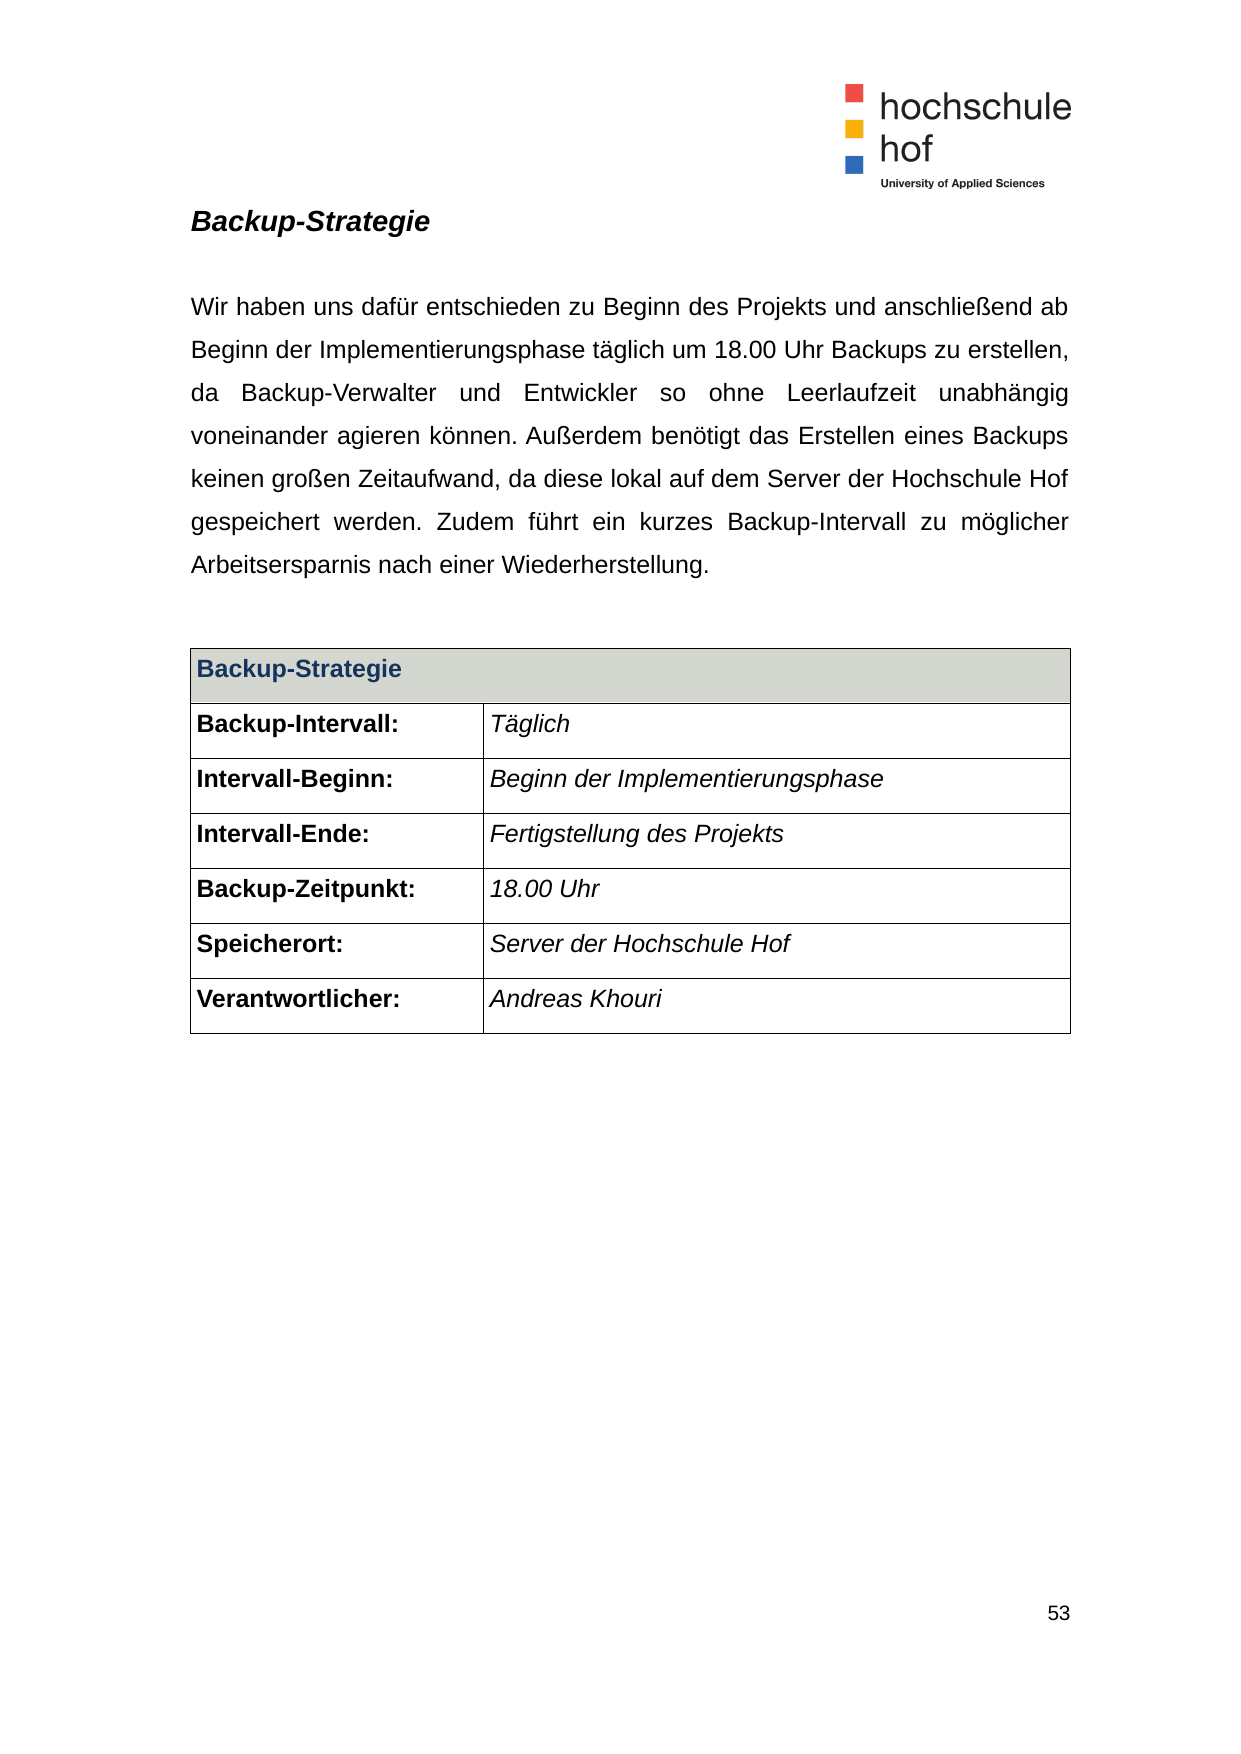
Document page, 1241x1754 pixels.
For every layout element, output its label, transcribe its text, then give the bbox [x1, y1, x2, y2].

table_cell Speicherort: [191, 924, 483, 977]
table_header Backup-Strategie [191, 649, 1070, 702]
table_cell Backup-Intervall: [191, 704, 483, 757]
table_cell Intervall-Ende: [191, 814, 483, 867]
table_cell Intervall-Beginn: [191, 759, 483, 812]
table_cell 18.00 Uhr [484, 869, 1070, 922]
table_cell Backup-Zeitpunkt: [191, 869, 483, 922]
table_cell Verantwortlicher: [191, 979, 483, 1032]
subtitle Backup-Strategie [191, 204, 1070, 238]
table_cell Fertigstellung des Projekts [484, 814, 1070, 867]
table_cell Server der Hochschule Hof [484, 924, 1070, 977]
table_cell Andreas Khouri [484, 979, 1070, 1032]
table_cell Beginn der Implementierungsphase [484, 759, 1070, 812]
table_cell Täglich [484, 704, 1070, 757]
text Wir haben uns dafür entschieden zu Beginn des Projekts und anschließend ab Beginn der Implementierungsphase täglich um 18.00 Uhr Backups zu erstellen, da Backup-Verwalter und Entwickler so ohne Leerlaufzeit unabhängig voneinander agieren können. Außerdem benötigt das Erstellen eines Backups keinen großen Zeitaufwand, da diese lokal auf dem Server der Hochschule Hof gespeichert werden. Zudem führt ein kurzes Backup-Intervall zu möglicher Arbeitsersparnis nach einer Wiederherstellung. [191, 292, 1070, 579]
